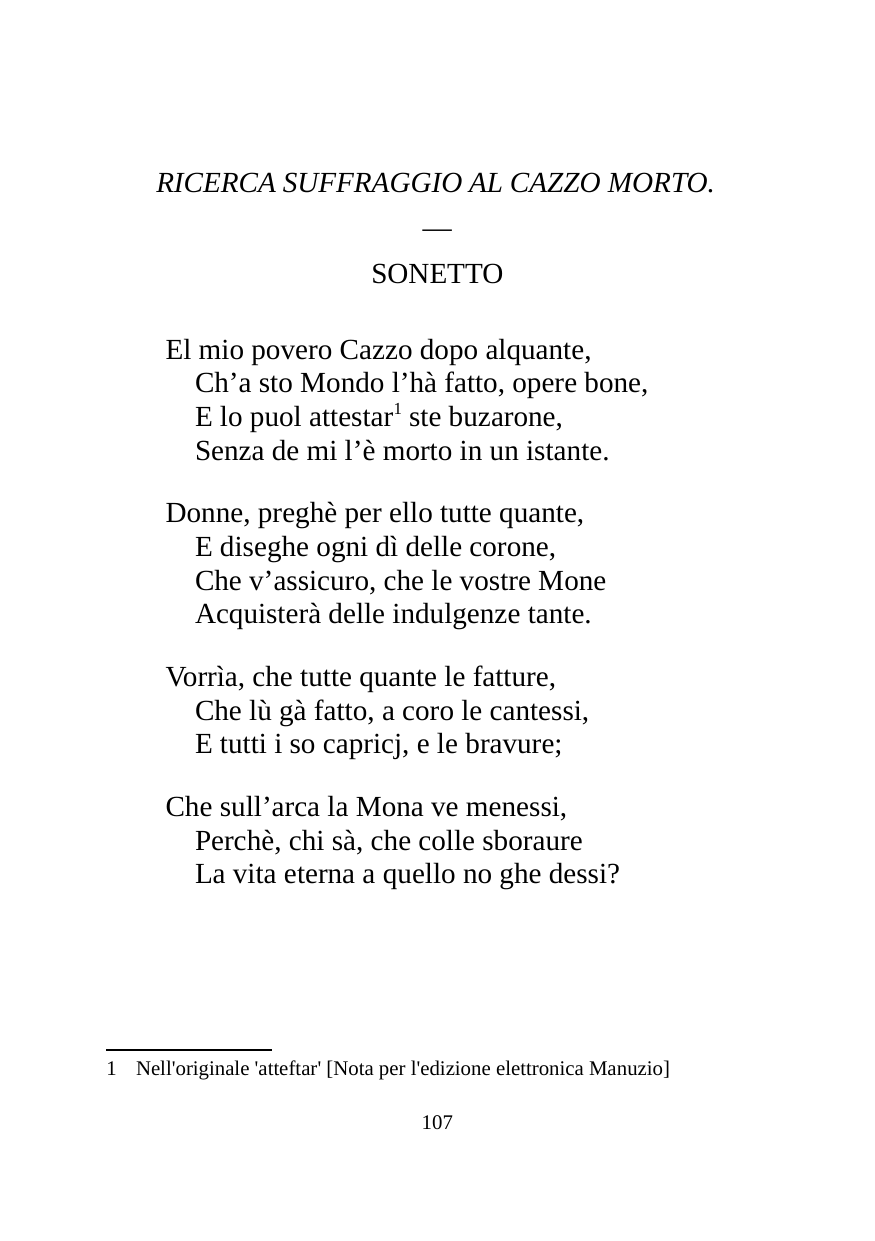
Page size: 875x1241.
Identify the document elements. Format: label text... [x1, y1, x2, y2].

text El mio povero Cazzo dopo alquante, Ch’a sto Mondo l’hà fatto, opere bone, E lo puol attestar ste buzarone, Senza de mi l’è morto in un istante. [165, 332, 768, 466]
subtitle RICERCA SUFFRAGGIO AL CAZZO MORTO. [106, 165, 768, 199]
text Donne, preghè per ello tutte quante, E diseghe ogni dì delle corone, Che v’assicuro, che le vostre Mone Acquisterà delle indulgenze tante. [165, 496, 768, 630]
text — [106, 211, 768, 244]
text SONETTO [106, 257, 768, 290]
text Che sull’arca la Mona ve menessi, Perchè, chi sà, che colle sboraure La vita eterna a quello no ghe dessi? [165, 789, 768, 890]
text Nell'originale 'atteftar' [Nota per l'edizione elettronica Manuzio] [106, 1056, 768, 1080]
text Vorrìa, che tutte quante le fatture, Che lù gà fatto, a coro le cantessi, E tutti i so capricj, e le bravure; [165, 659, 768, 760]
